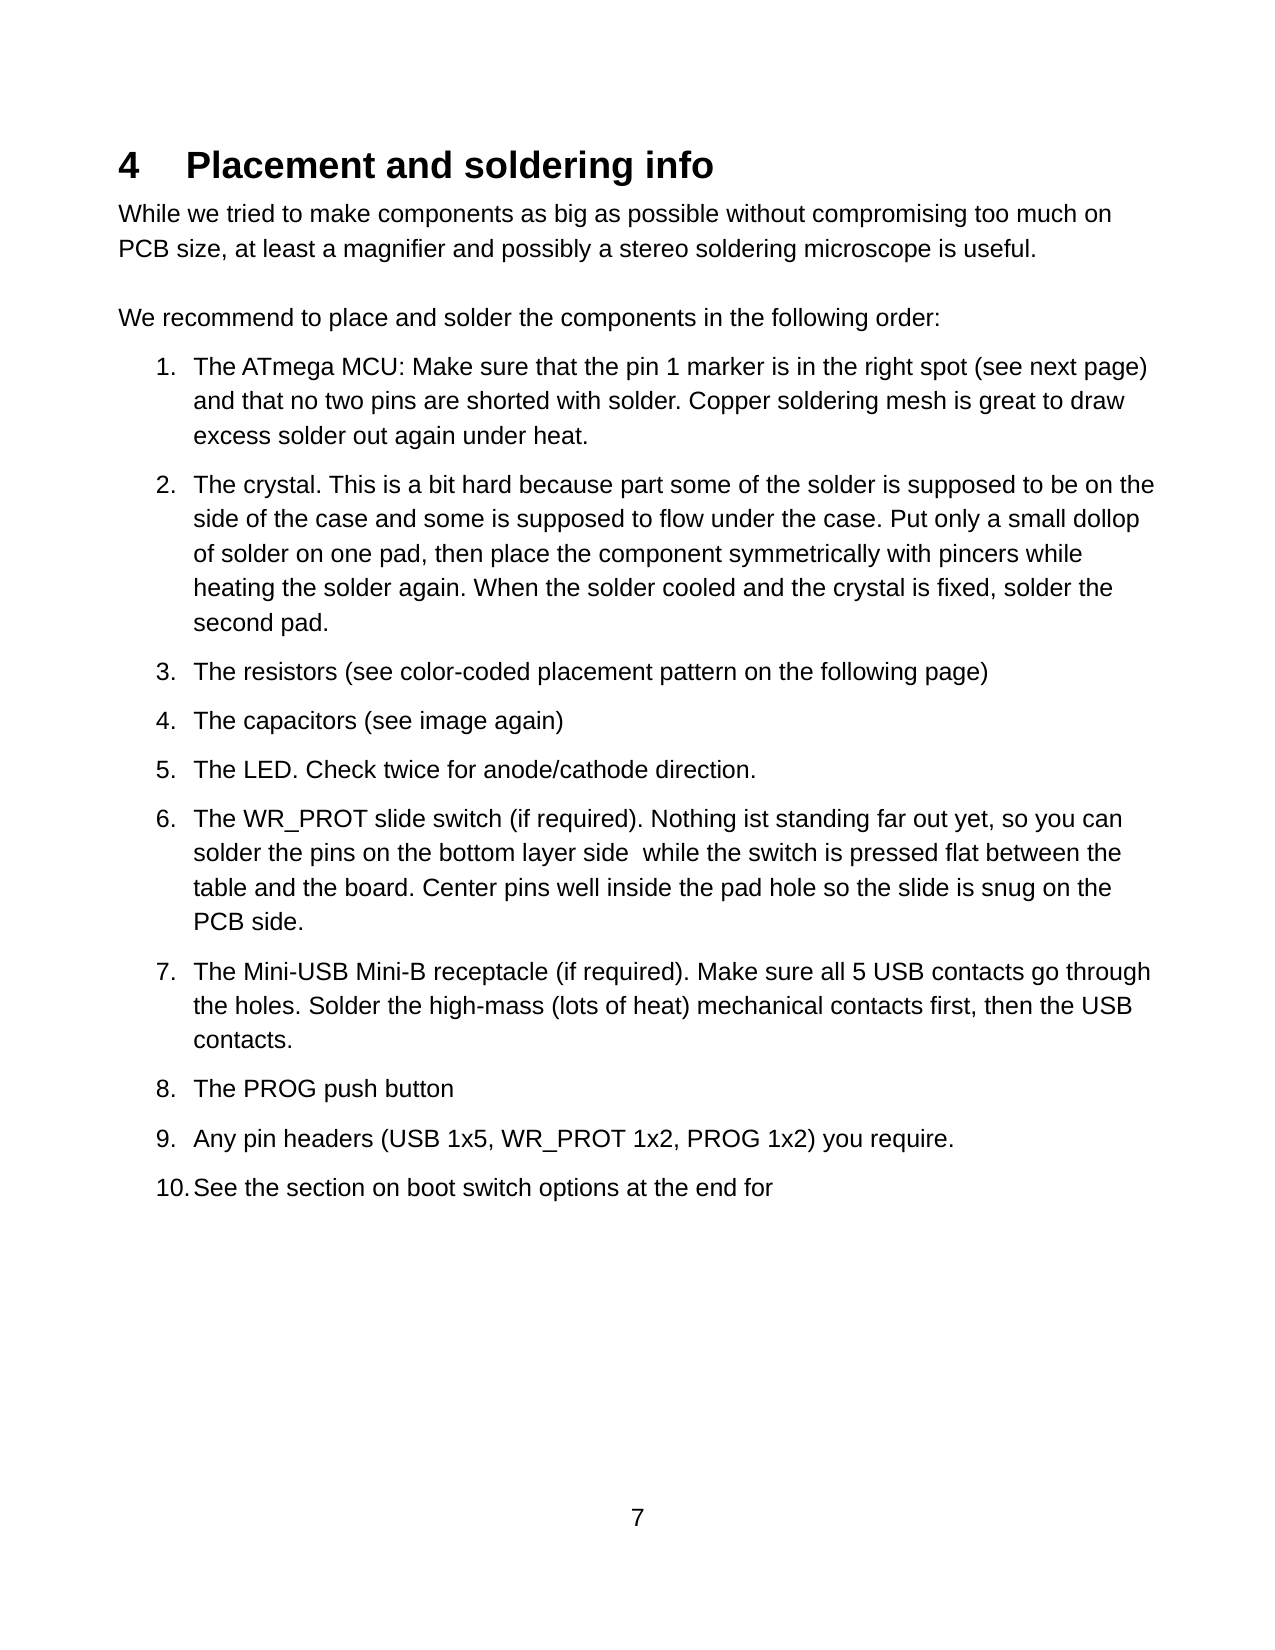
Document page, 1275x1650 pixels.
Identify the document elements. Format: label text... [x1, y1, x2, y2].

list The LED. Check twice for anode/cathode direction. [156, 755, 1157, 784]
list The WR_PROT slide switch (if required). Nothing ist standing far out yet, so you can solder the pins on the bottom layer side while the switch is pressed flat between the table and the board. Center pins well inside the pad hole so the slide is snug on the PCB side. [156, 804, 1157, 936]
list The resistors (see color-coded placement pattern on the following page) [156, 657, 1157, 686]
list The Mini-USB Mini-B receptacle (if required). Make sure all 5 USB contacts go through the holes. Solder the high-mass (lots of heat) mechanical contacts first, then the USB contacts. [156, 956, 1157, 1054]
list The ATmega MCU: Make sure that the pin 1 marker is in the right spot (see next page) and that no two pins are shorted with solder. Copper soldering mesh is great to draw excess solder out again under heat. [156, 352, 1157, 449]
list Any pin headers (USB 1x5, WR_PROT 1x2, PROG 1x2) you require. [156, 1123, 1157, 1152]
subtitle Placement and soldering info [118, 143, 1157, 187]
list The capacitors (see image again) [156, 706, 1157, 734]
list The crystal. This is a bit hard because part some of the solder is supposed to be on the side of the case and some is supposed to flow under the case. Put only a small dollop of solder on one pad, then place the component symmetrically with pincers while heating the solder again. When the solder cooled and the crystal is fixed, solder the second pad. [156, 470, 1157, 636]
list The PROG push button [156, 1074, 1157, 1103]
text While we tried to make components as big as possible without compromising too much on PCB size, at least a magnifier and possibly a stereo soldering microscope is useful. We recommend to place and solder the components in the following order: [118, 199, 1157, 331]
list See the section on boot switch options at the end for [156, 1173, 1157, 1201]
